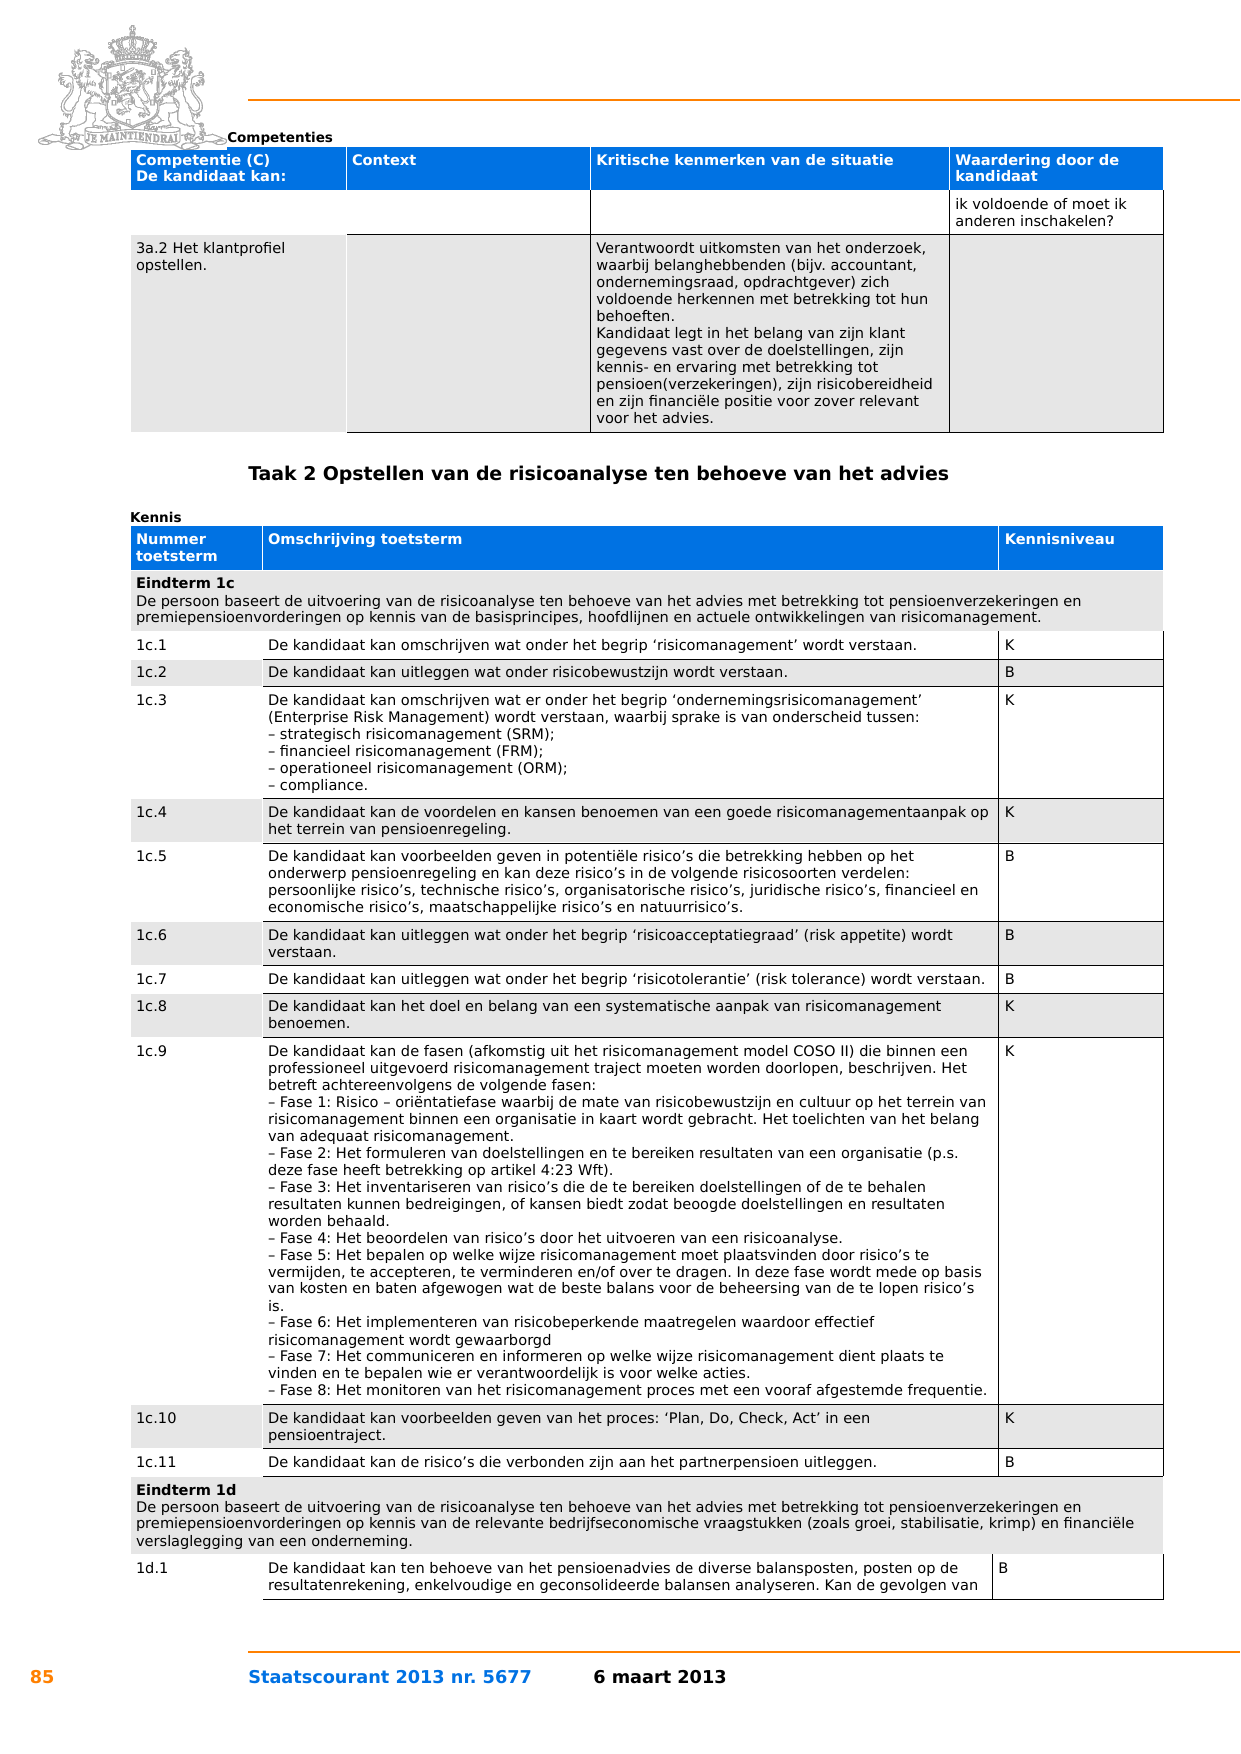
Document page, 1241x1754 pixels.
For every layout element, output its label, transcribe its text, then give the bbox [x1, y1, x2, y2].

table_cell 3a.2 Het klantprofiel opstellen. [131, 235, 346, 432]
picture [38, 25, 227, 150]
subtitle Taak 2 Opstellen van de risicoanalyse ten behoeve van het advies [248, 463, 1163, 484]
table_cell De kandidaat kan ten behoeve van het pensioenadvies de diverse balansposten, posten op de resultatenrekening, enkelvoudige en geconsolideerde balansen analyseren. Kan de gevolgen van [263, 1555, 992, 1598]
table_cell Eindterm 1d De persoon baseert de uitvoering van de risicoanalyse ten behoeve van het advies met betrekking tot pensioenverzekeringen en premiepensioenvorderingen op kennis van de relevante bedrijfseconomische vraagstukken (zoals groei, stabilisatie, krimp) en financiële verslaglegging van een onderneming. [131, 1477, 1163, 1554]
table_cell De kandidaat kan het doel en belang van een systematische aanpak van risicomanagement benoemen. [263, 994, 998, 1037]
table_cell [347, 191, 590, 234]
table_cell K [999, 799, 1163, 842]
table_cell 1c.1 [131, 632, 262, 658]
table_cell De kandidaat kan de risico’s die verbonden zijn aan het partnerpensioen uitleggen. [263, 1449, 998, 1476]
table_cell De kandidaat kan uitleggen wat onder het begrip ‘risicoacceptatiegraad’ (risk appetite) wordt verstaan. [263, 922, 998, 965]
table_cell Kritische kenmerken van de situatie [591, 147, 949, 190]
table_cell 1c.8 [131, 994, 262, 1037]
table_cell K [999, 687, 1163, 798]
table_cell 1c.4 [131, 799, 262, 842]
table_cell [131, 191, 346, 234]
table_cell De kandidaat kan voorbeelden geven van het proces: ‘Plan, Do, Check, Act’ in een pensioentraject. [263, 1405, 998, 1448]
table_cell 1c.6 [131, 922, 262, 965]
table_cell [591, 191, 949, 234]
table_cell 1c.2 [131, 660, 262, 686]
table_cell Waardering door de kandidaat [950, 147, 1163, 190]
table_header Competenties [227, 130, 1163, 146]
table_cell 1c.3 [131, 687, 262, 798]
table_cell 1c.7 [131, 966, 262, 993]
table_cell [347, 235, 590, 432]
table_cell De kandidaat kan uitleggen wat onder risicobewustzijn wordt verstaan. [263, 660, 998, 686]
table_cell De kandidaat kan de voordelen en kansen benoemen van een goede risicomanagementaanpak op het terrein van pensioenregeling. [263, 799, 998, 842]
table_cell B [993, 1555, 1163, 1598]
table_cell Nummer toetsterm [131, 526, 262, 570]
table_cell B [999, 1449, 1163, 1476]
table_cell 1c.5 [131, 844, 262, 921]
table_cell 1d.1 [131, 1555, 262, 1598]
table_cell B [999, 844, 1163, 921]
table_cell Eindterm 1c De persoon baseert de uitvoering van de risicoanalyse ten behoeve van het advies met betrekking tot pensioenverzekeringen en premiepensioenvorderingen op kennis van de basisprincipes, hoofdlijnen en actuele ontwikkelingen van risicomanagement. [131, 571, 1163, 631]
table_cell De kandidaat kan uitleggen wat onder het begrip ‘risicotolerantie’ (risk tolerance) wordt verstaan. [263, 966, 998, 993]
table_cell K [999, 1405, 1163, 1448]
table_cell Verantwoordt uitkomsten van het onderzoek, waarbij belanghebbenden (bijv. accountant, ondernemingsraad, opdrachtgever) zich voldoende herkennen met betrekking tot hun behoeften. Kandidaat legt in het belang van zijn klant gegevens vast over de doelstellingen, zijn kennis- en ervaring met betrekking tot pensioen(verzekeringen), zijn risicobereidheid en zijn financiële positie voor zover relevant voor het advies. [591, 235, 949, 432]
table_cell 1c.10 [131, 1405, 262, 1448]
table_cell De kandidaat kan voorbeelden geven in potentiële risico’s die betrekking hebben op het onderwerp pensioenregeling en kan deze risico’s in de volgende risicosoorten verdelen: persoonlijke risico’s, technische risico’s, organisatorische risico’s, juridische risico’s, financieel en economische risico’s, maatschappelijke risico’s en natuurrisico’s. [263, 844, 998, 921]
table_cell K [999, 1038, 1163, 1404]
table_cell Context [347, 147, 590, 190]
table_cell B [999, 966, 1163, 993]
table_header Kennis [130, 510, 1163, 525]
table_cell Kennisniveau [999, 526, 1163, 570]
table_cell [950, 235, 1163, 432]
table_cell K [999, 994, 1163, 1037]
table_cell De kandidaat kan omschrijven wat onder het begrip ‘risicomanagement’ wordt verstaan. [263, 632, 998, 658]
table_cell ik voldoende of moet ik anderen inschakelen? [950, 191, 1163, 234]
table_cell De kandidaat kan omschrijven wat er onder het begrip ‘ondernemingsrisicomanagement’ (Enterprise Risk Management) wordt verstaan, waarbij sprake is van onderscheid tussen: – strategisch risicomanagement (SRM); – financieel risicomanagement (FRM); – operationeel risicomanagement (ORM); – compliance. [263, 687, 998, 798]
table_cell Omschrijving toetsterm [263, 526, 998, 570]
table_cell Competentie (C) De kandidaat kan: [131, 147, 346, 190]
table_cell De kandidaat kan de fasen (afkomstig uit het risicomanagement model COSO II) die binnen een professioneel uitgevoerd risicomanagement traject moeten worden doorlopen, beschrijven. Het betreft achtereenvolgens de volgende fasen: – Fase 1: Risico – oriëntatiefase waarbij de mate van risicobewustzijn en cultuur op het terrein van risicomanagement binnen een organisatie in kaart wordt gebracht. Het toelichten van het belang van adequaat risicomanagement. – Fase 2: Het formuleren van doelstellingen en te bereiken resultaten van een organisatie (p.s. deze fase heeft betrekking op artikel 4:23 Wft). – Fase 3: Het inventariseren van risico’s die de te bereiken doelstellingen of de te behalen resultaten kunnen bedreigingen, of kansen biedt zodat beoogde doelstellingen en resultaten worden behaald. – Fase 4: Het beoordelen van risico’s door het uitvoeren van een risicoanalyse. – Fase 5: Het bepalen op welke wijze risicomanagement moet plaatsvinden door risico’s te vermijden, te accepteren, te verminderen en/of over te dragen. In deze fase wordt mede op basis van kosten en baten afgewogen wat de beste balans voor de beheersing van de te lopen risico’s is. – Fase 6: Het implementeren van risicobeperkende maatregelen waardoor effectief risicomanagement wordt gewaarborgd – Fase 7: Het communiceren en informeren op welke wijze risicomanagement dient plaats te vinden en te bepalen wie er verantwoordelijk is voor welke acties. – Fase 8: Het monitoren van het risicomanagement proces met een vooraf afgestemde frequentie. [263, 1038, 998, 1404]
table_cell B [999, 660, 1163, 686]
table_cell 1c.9 [131, 1038, 262, 1404]
table_cell 1c.11 [131, 1449, 262, 1476]
table_cell K [999, 632, 1163, 658]
table_cell B [999, 922, 1163, 965]
